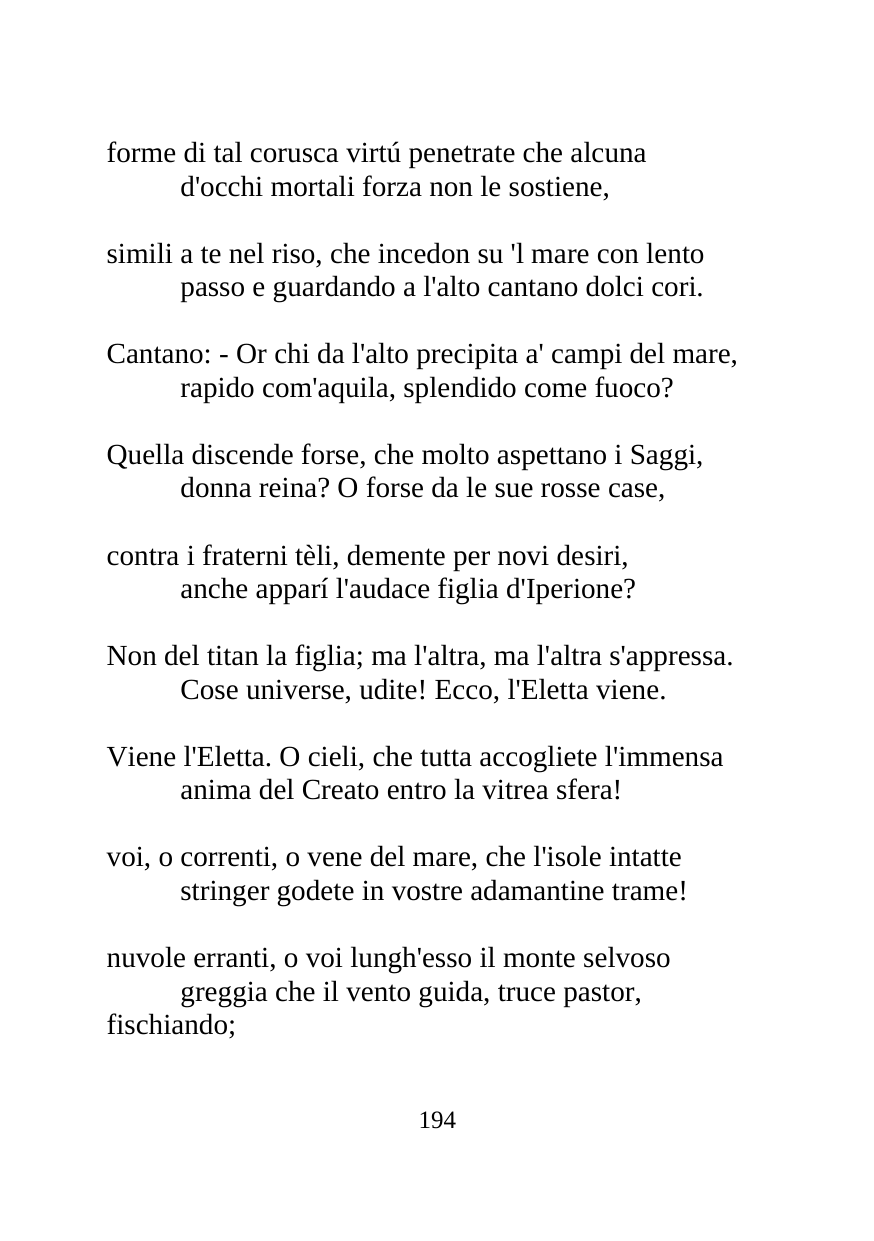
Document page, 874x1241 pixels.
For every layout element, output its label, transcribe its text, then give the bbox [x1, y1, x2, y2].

text stringer godete in vostre adamantine trame! [106, 873, 768, 907]
text forme di tal corusca virtú penetrate che alcuna [106, 135, 768, 169]
text simili a te nel riso, che incedon su 'l mare con lento [106, 236, 768, 269]
text voi, o correnti, o vene del mare, che l'isole intatte [106, 839, 768, 873]
text donna reina? O forse da le sue rosse case, [106, 471, 768, 504]
text rapido com'aquila, splendido come fuoco? [106, 370, 768, 403]
text d'occhi mortali forza non le sostiene, [106, 169, 768, 202]
text anima del Creato entro la vitrea sfera! [106, 772, 768, 806]
text Quella discende forse, che molto aspettano i Saggi, [106, 437, 768, 471]
text passo e guardando a l'alto cantano dolci cori. [106, 269, 768, 303]
text Non del titan la figlia; ma l'altra, ma l'altra s'appressa. [106, 638, 768, 672]
text greggia che il vento guida, truce pastor, fischiando; [106, 974, 768, 1041]
text Cose universe, udite! Ecco, l'Eletta viene. [106, 672, 768, 705]
text Viene l'Eletta. O cieli, che tutta accogliete l'immensa [106, 739, 768, 772]
text contra i fraterni tèli, demente per novi desiri, [106, 538, 768, 571]
text nuvole erranti, o voi lungh'esso il monte selvoso [106, 940, 768, 974]
text anche apparí l'audace figlia d'Iperione? [106, 571, 768, 605]
text Cantano: - Or chi da l'alto precipita a' campi del mare, [106, 336, 768, 370]
